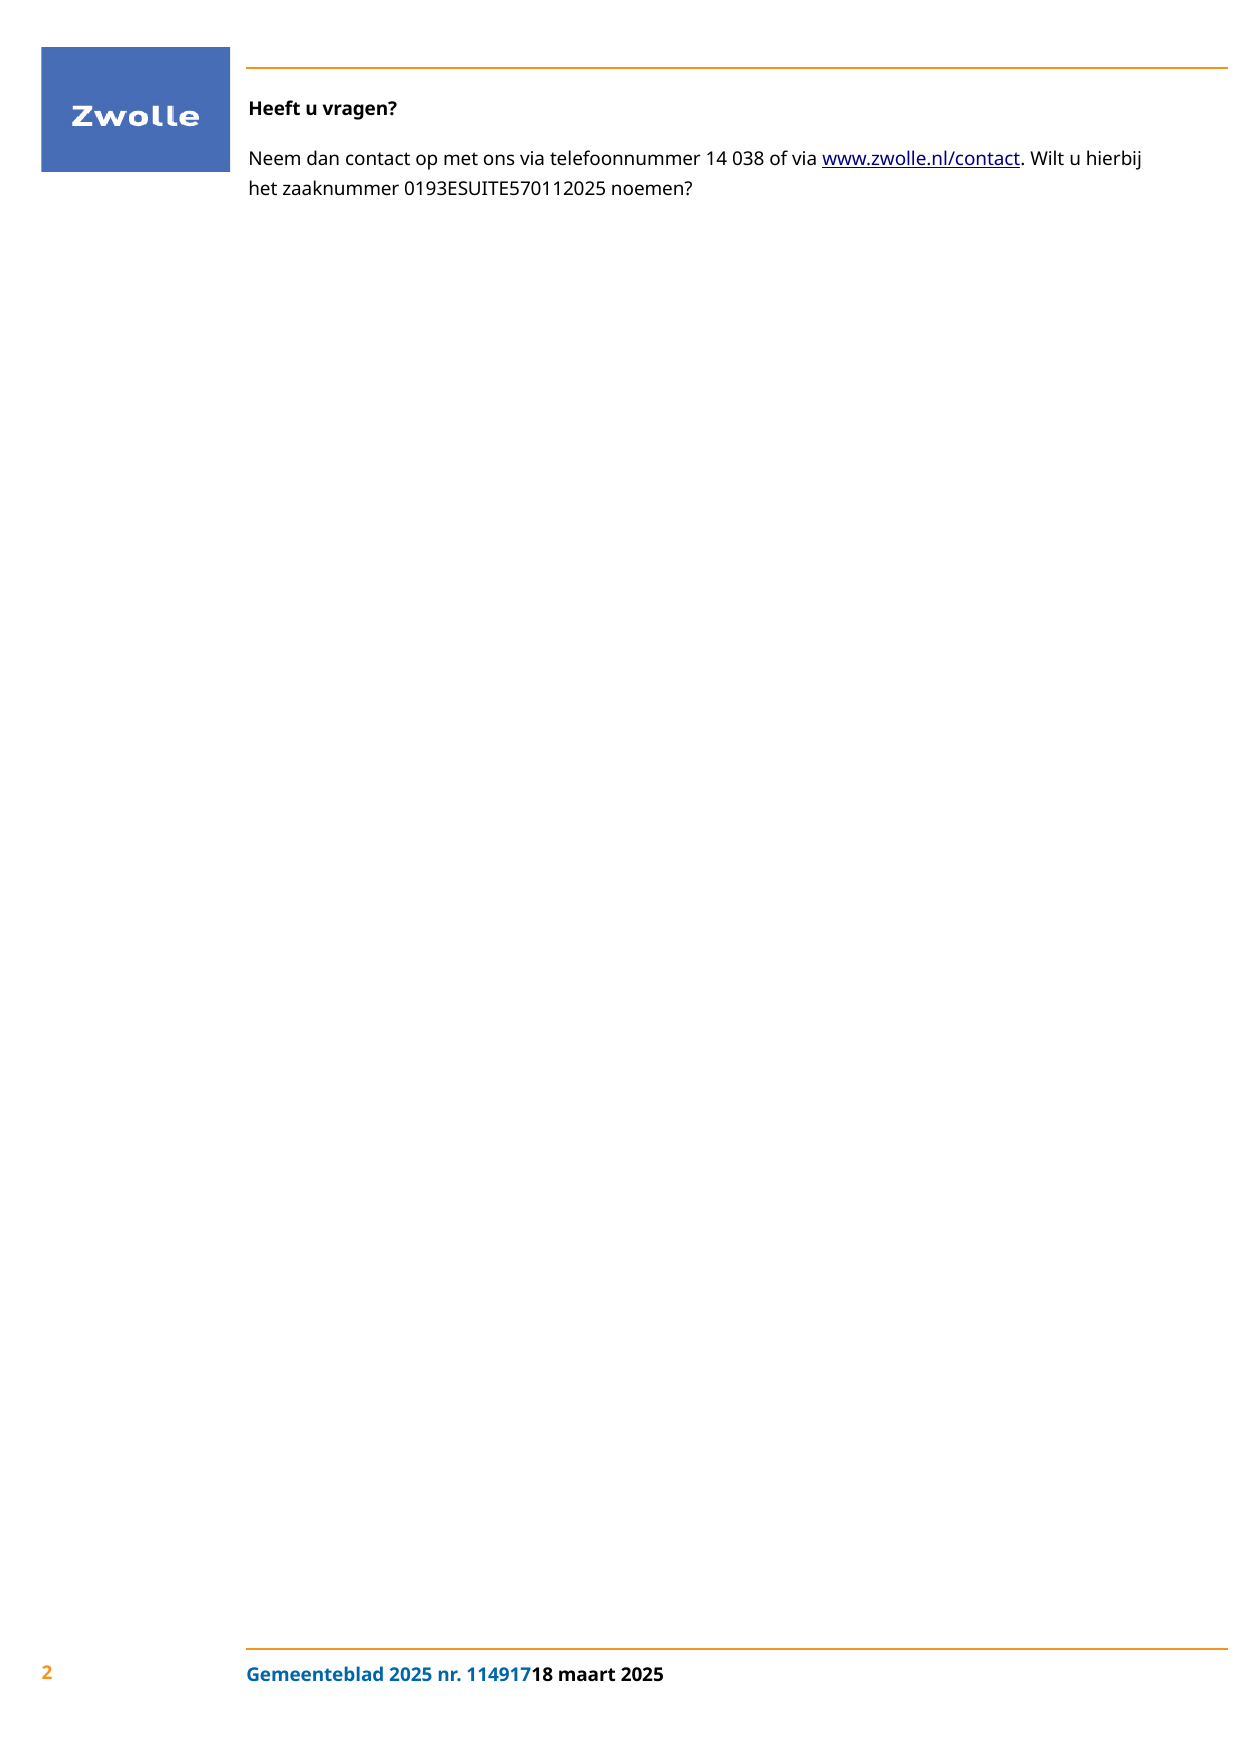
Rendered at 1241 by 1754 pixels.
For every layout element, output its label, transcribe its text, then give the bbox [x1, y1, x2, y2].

picture [41, 47, 231, 172]
text Heeft u vragen? [248, 95, 1152, 121]
text Neem dan contact op met ons via telefoonnummer 14 038 of via www.zwolle.nl/contact. Wilt u hierbij het zaaknummer 0193ESUITE570112025 noemen? [248, 145, 1152, 201]
